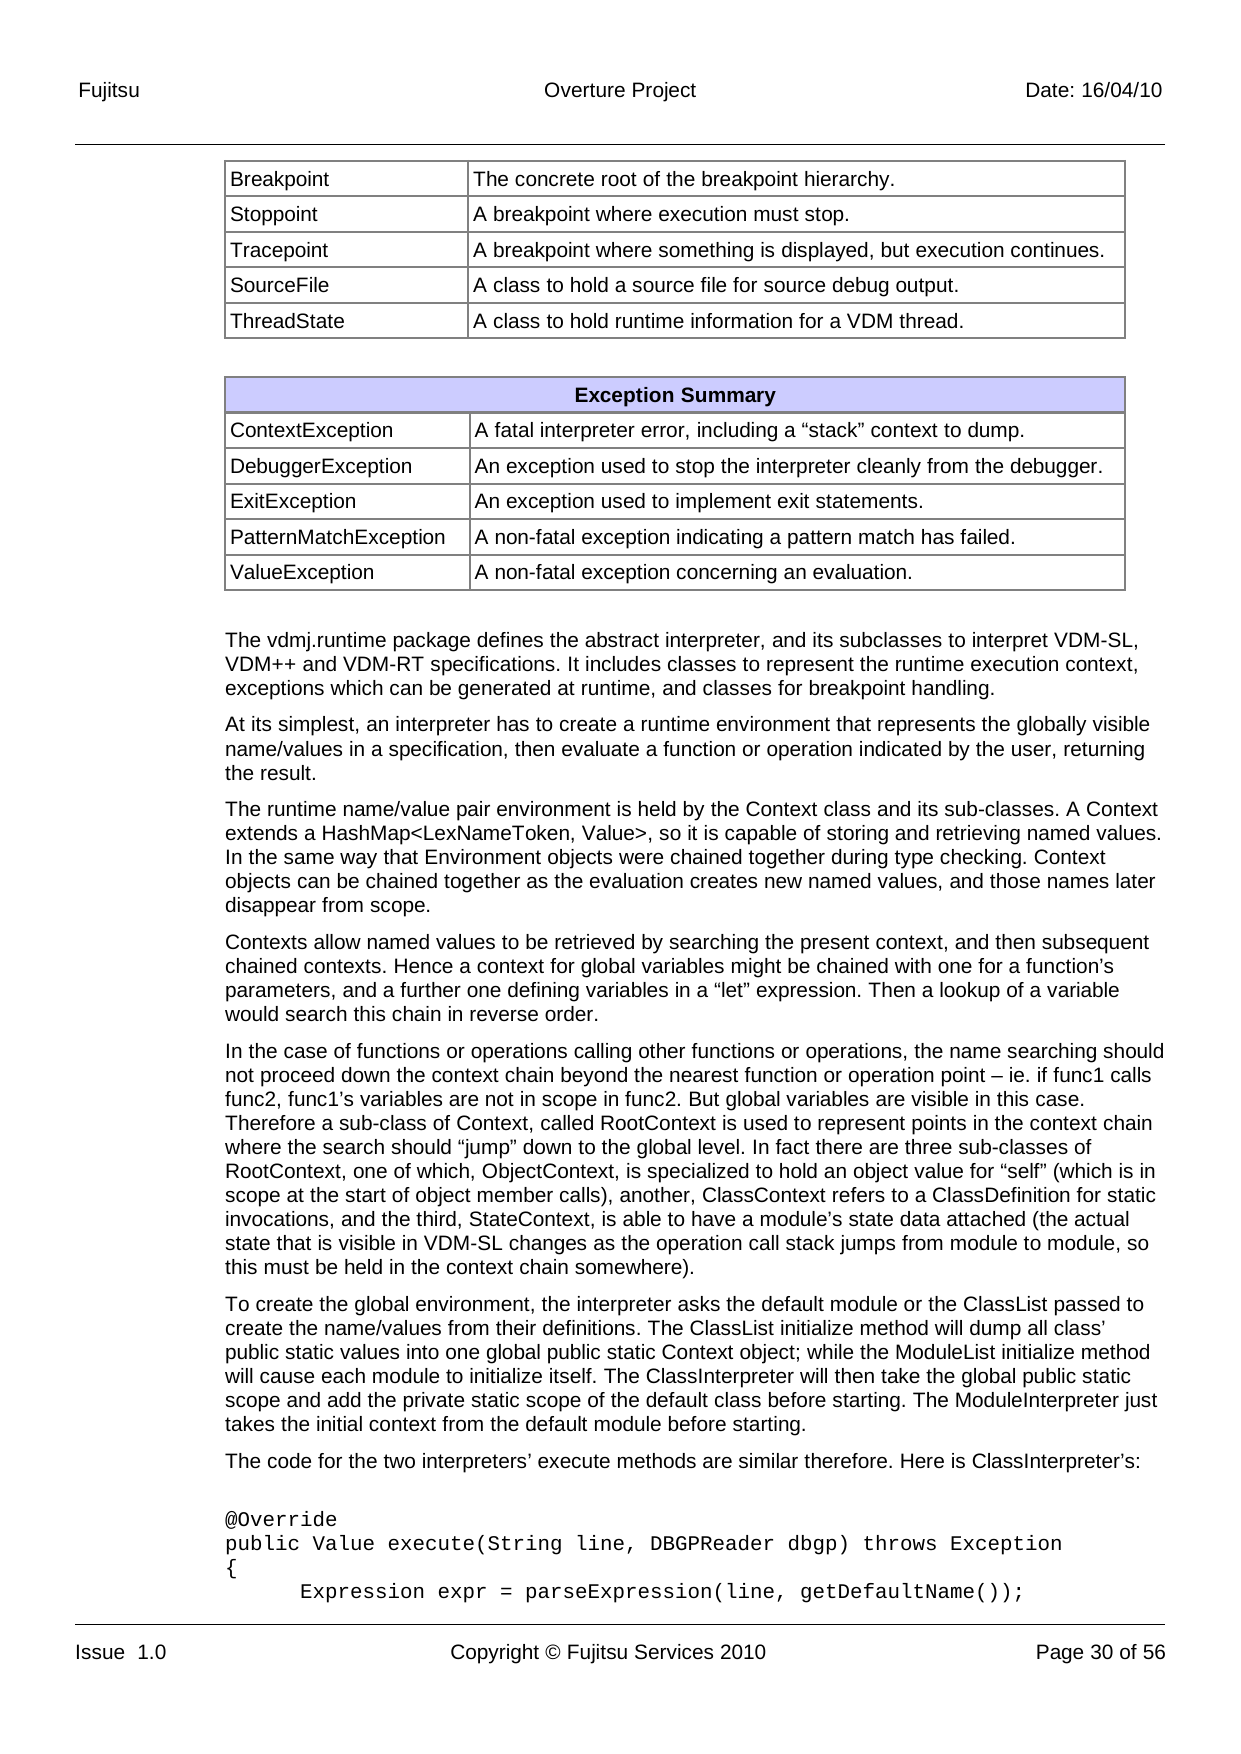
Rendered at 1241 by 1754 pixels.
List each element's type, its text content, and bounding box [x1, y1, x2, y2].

table_cell Breakpoint [226, 162, 467, 195]
table_cell A non-fatal exception concerning an evaluation. [471, 556, 1124, 589]
table_cell ValueException [226, 556, 469, 589]
table_cell An exception used to stop the interpreter cleanly from the debugger. [471, 449, 1124, 482]
table_cell ContextException [226, 414, 469, 447]
table_cell A breakpoint where something is displayed, but execution continues. [469, 233, 1124, 266]
table_cell Tracepoint [226, 233, 467, 266]
table_cell Stoppoint [226, 197, 467, 231]
text The code for the two interpreters’ execute methods are similar therefore. Here is ClassInterpreter’s: [225, 1449, 1165, 1473]
table_cell A class to hold a source file for source debug output. [469, 268, 1124, 302]
table_cell The concrete root of the breakpoint hierarchy. [469, 162, 1124, 195]
text Expression expr = parseExpression(line, getDefaultName()); [225, 1581, 1165, 1605]
text To create the global environment, the interpreter asks the default module or the ClassList passed to create the name/values from their definitions. The ClassList initialize method will dump all class’ public static values into one global public static Context object; while the ModuleList initialize method will cause each module to initialize itself. The ClassInterpreter will then take the global public static scope and add the private static scope of the default class before starting. The ModuleInterpreter just takes the initial context from the default module before starting. [225, 1292, 1165, 1436]
table_cell ThreadState [226, 304, 467, 337]
text In the case of functions or operations calling other functions or operations, the name searching should not proceed down the context chain beyond the nearest function or operation point – ie. if func1 calls func2, func1’s variables are not in scope in func2. But global variables are visible in this case. Therefore a sub-class of Context, called RootContext is used to represent points in the context chain where the search should “jump” down to the global level. In fact there are three sub-classes of RootContext, one of which, ObjectContext, is specialized to hold an object value for “self” (which is in scope at the start of object member calls), another, ClassContext refers to a ClassDefinition for static invocations, and the third, StateContext, is able to have a module’s state data attached (the actual state that is visible in VDM-SL changes as the operation call stack jumps from module to module, so this must be held in the context chain somewhere). [225, 1039, 1165, 1279]
table_cell An exception used to implement exit statements. [471, 485, 1124, 518]
text Contexts allow named values to be retrieved by searching the present context, and then subsequent chained contexts. Hence a context for global variables might be chained with one for a function’s parameters, and a further one defining variables in a “let” expression. Then a lookup of a variable would search this chain in reverse order. [225, 930, 1165, 1026]
text { [225, 1557, 1165, 1581]
table_cell PatternMatchException [226, 520, 469, 553]
table_cell A breakpoint where execution must stop. [469, 197, 1124, 231]
table_cell DebuggerException [226, 449, 469, 482]
text The runtime name/value pair environment is held by the Context class and its sub-classes. A Context extends a HashMap<LexNameToken, Value>, so it is capable of storing and retrieving named values. In the same way that Environment objects were chained together during type checking. Context objects can be chained together as the evaluation creates new named values, and those names later disappear from scope. [225, 797, 1165, 917]
table_cell A class to hold runtime information for a VDM thread. [469, 304, 1124, 337]
table_cell ExitException [226, 485, 469, 518]
text The vdmj.runtime package defines the abstract interpreter, and its subclasses to interpret VDM-SL, VDM++ and VDM-RT specifications. It includes classes to represent the runtime execution context, exceptions which can be generated at runtime, and classes for breakpoint handling. [225, 628, 1165, 700]
table_header Exception Summary [226, 378, 1124, 411]
text public Value execute(String line, DBGPReader dbgp) throws Exception [225, 1533, 1165, 1557]
text @Override [225, 1509, 1165, 1533]
table_cell A fatal interpreter error, including a “stack” context to dump. [471, 414, 1124, 447]
table_cell A non-fatal exception indicating a pattern match has failed. [471, 520, 1124, 553]
table_cell SourceFile [226, 268, 467, 302]
text At its simplest, an interpreter has to create a runtime environment that represents the globally visible name/values in a specification, then evaluate a function or operation indicated by the user, returning the result. [225, 712, 1165, 784]
